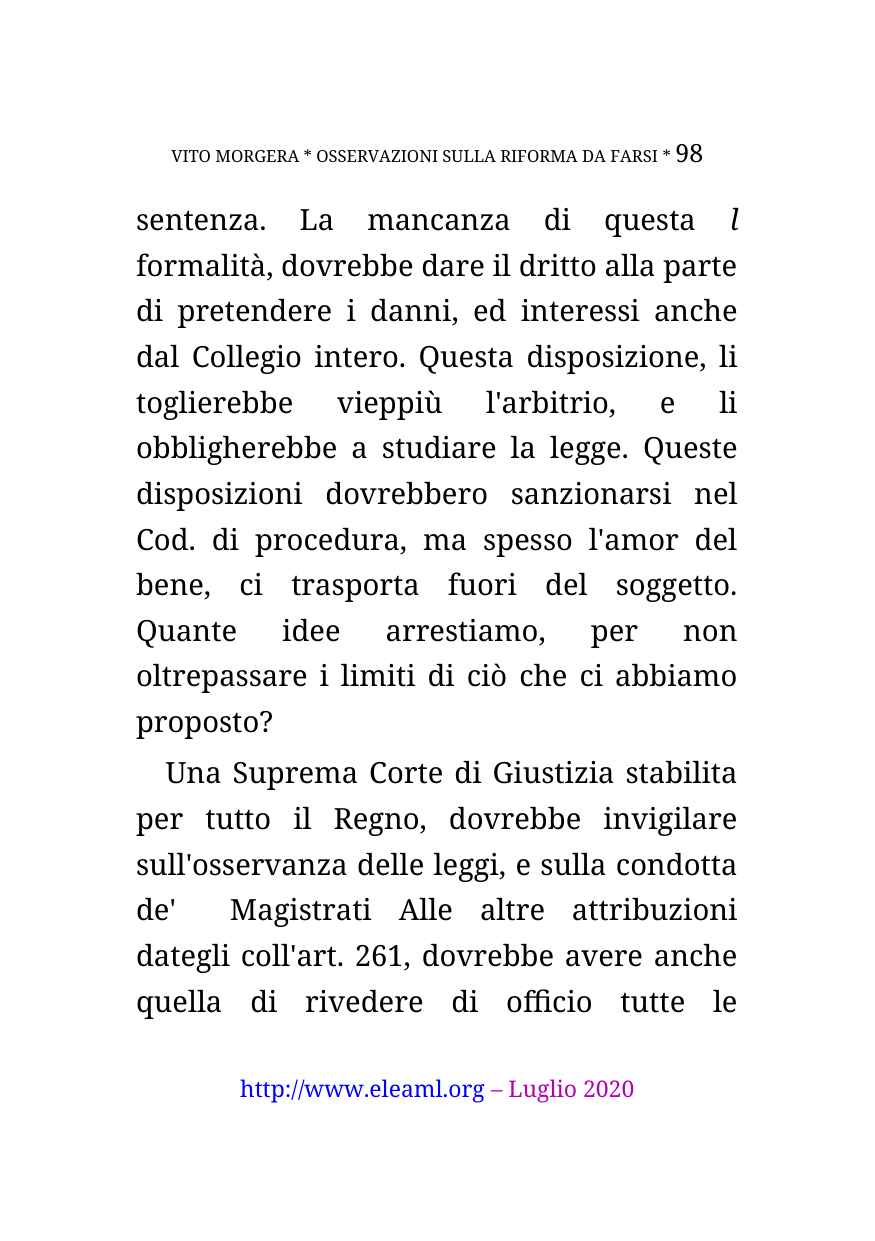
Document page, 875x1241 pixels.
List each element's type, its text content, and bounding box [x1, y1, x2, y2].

text sentenza. La mancanza di questa l formalità, dovrebbe dare il dritto alla parte di pretendere i danni, ed interessi anche dal Collegio intero. Questa disposizione, li toglierebbe vieppiù l'arbitrio, e li obbligherebbe a studiare la legge. Queste disposizioni dovrebbero sanzionarsi nel Cod. di procedura, ma spesso l'amor del bene, ci trasporta fuori del soggetto. Quante idee arrestiamo, per non oltrepassare i limiti di ciò che ci abbiamo proposto? [136, 199, 738, 741]
text Una Suprema Corte di Giustizia stabilita per tutto il Regno, dovrebbe invigilare sull'osservanza delle leggi, e sulla condotta de' Magistrati Alle altre attribuzioni dategli coll'art. 261, dovrebbe avere anche quella di rivedere di officio tutte le [136, 753, 738, 1021]
